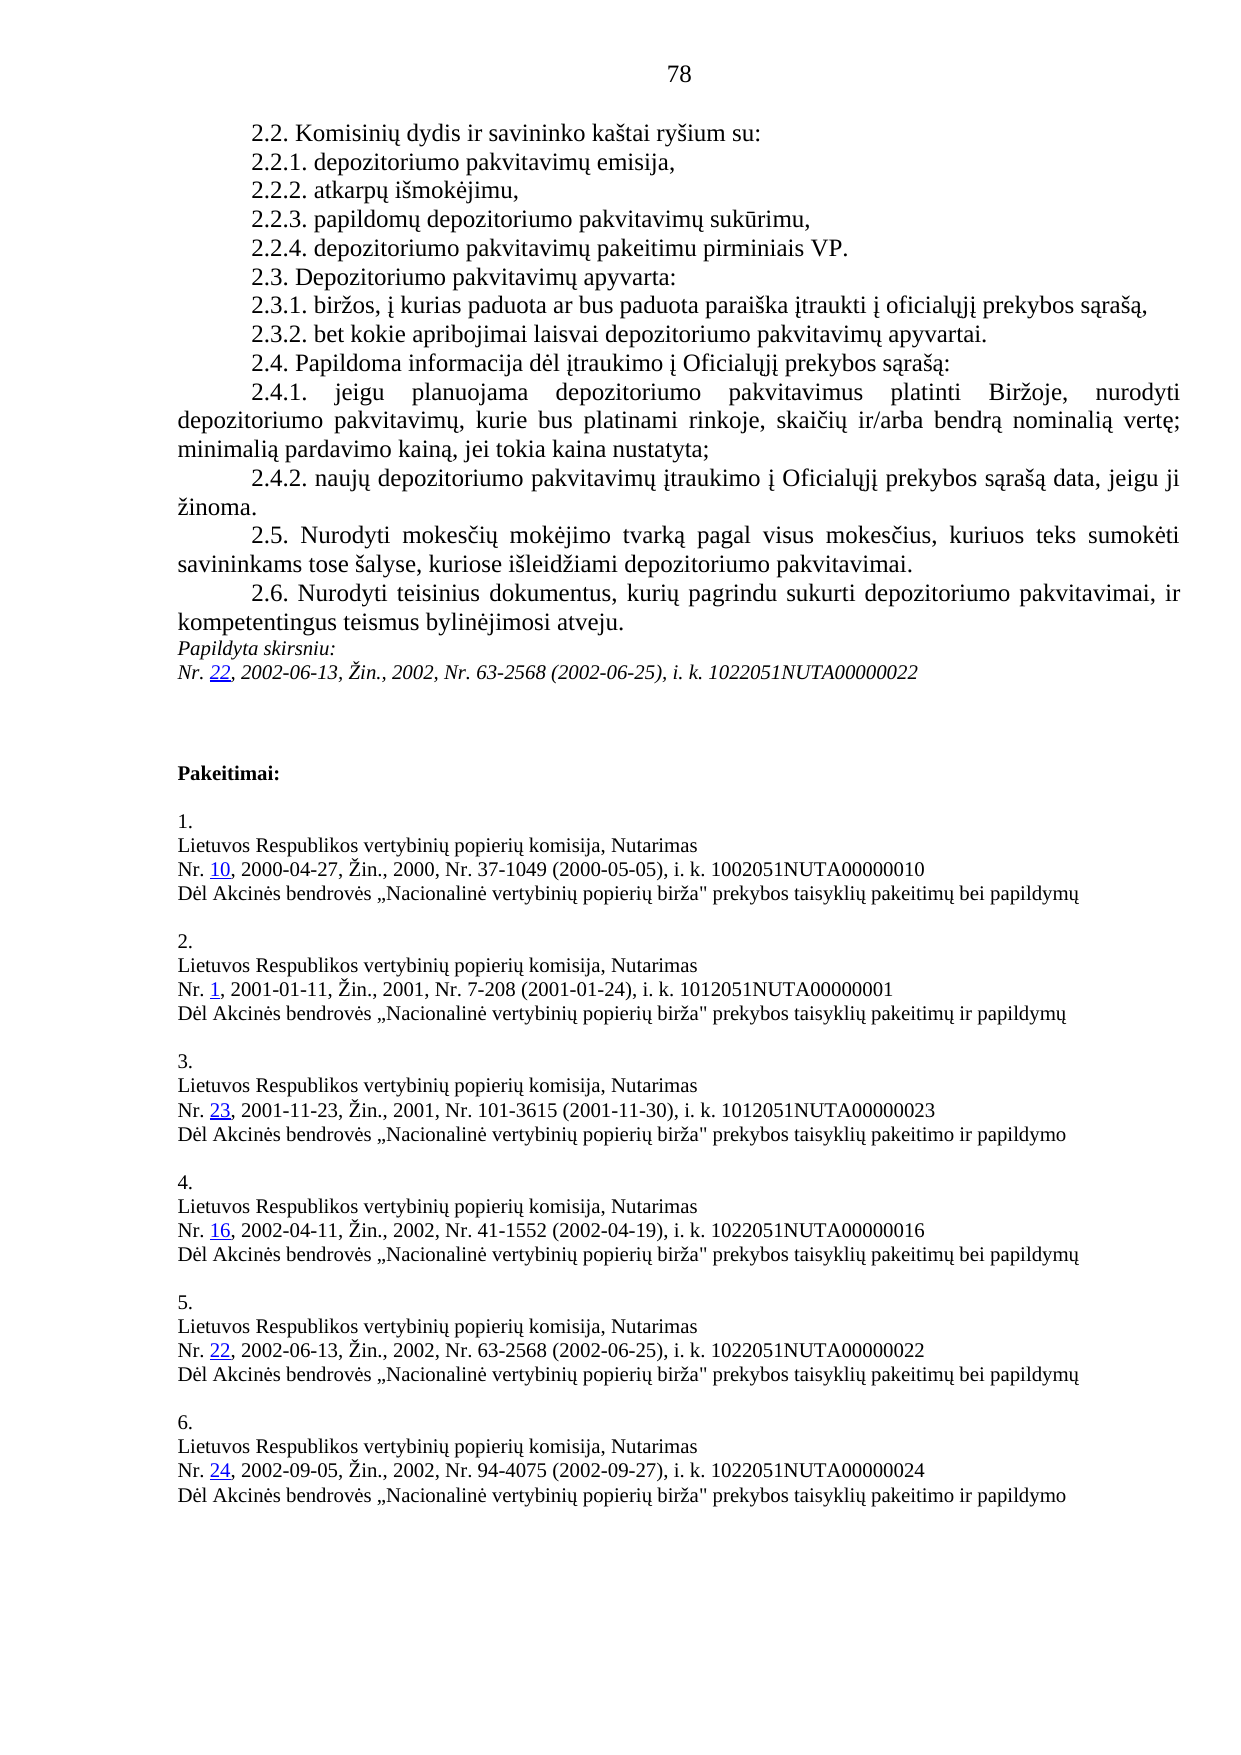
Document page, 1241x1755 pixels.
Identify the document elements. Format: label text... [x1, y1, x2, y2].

text Dėl Akcinės bendrovės „Nacionalinė vertybinių popierių birža" prekybos taisyklių pakeitimo ir papildymo [177, 1482, 1181, 1507]
text Dėl Akcinės bendrovės „Nacionalinė vertybinių popierių birža" prekybos taisyklių pakeitimų bei papildymų [177, 1362, 1181, 1386]
text 2.2.4. depozitoriumo pakvitavimų pakeitimu pirminiais VP. [177, 233, 1181, 262]
text Dėl Akcinės bendrovės „Nacionalinė vertybinių popierių birža" prekybos taisyklių pakeitimų ir papildymų [177, 1001, 1181, 1025]
text Dėl Akcinės bendrovės „Nacionalinė vertybinių popierių birža" prekybos taisyklių pakeitimų bei papildymų [177, 881, 1181, 905]
text 2.4.2. naujų depozitoriumo pakvitavimų įtraukimo į Oficialųjį prekybos sąrašą data, jeigu ji žinoma. [177, 463, 1181, 521]
text Dėl Akcinės bendrovės „Nacionalinė vertybinių popierių birža" prekybos taisyklių pakeitimo ir papildymo [177, 1122, 1181, 1146]
text 5. [177, 1290, 1181, 1314]
text 2.3.2. bet kokie apribojimai laisvai depozitoriumo pakvitavimų apyvartai. [177, 319, 1181, 348]
text 4. [177, 1170, 1181, 1194]
text 1. [177, 809, 1181, 833]
text Nr. 22, 2002-06-13, Žin., 2002, Nr. 63-2568 (2002-06-25), i. k. 1022051NUTA00000022 [177, 1338, 1181, 1362]
text 2.2.1. depozitoriumo pakvitavimų emisija, [177, 147, 1181, 176]
text 2. [177, 929, 1181, 953]
text 2.2. Komisinių dydis ir savininko kaštai ryšium su: [177, 118, 1181, 147]
text Nr. 10, 2000-04-27, Žin., 2000, Nr. 37-1049 (2000-05-05), i. k. 1002051NUTA00000010 [177, 857, 1181, 881]
text Nr. 22, 2002-06-13, Žin., 2002, Nr. 63-2568 (2002-06-25), i. k. 1022051NUTA00000022 [177, 660, 1181, 684]
text 2.3.1. biržos, į kurias paduota ar bus paduota paraiška įtraukti į oficialųjį prekybos sąrašą, [177, 291, 1181, 319]
text 2.3. Depozitoriumo pakvitavimų apyvarta: [177, 262, 1181, 291]
text Nr. 1, 2001-01-11, Žin., 2001, Nr. 7-208 (2001-01-24), i. k. 1012051NUTA00000001 [177, 977, 1181, 1001]
text Pakeitimai: [177, 761, 1181, 785]
text 3. [177, 1049, 1181, 1073]
text Nr. 24, 2002-09-05, Žin., 2002, Nr. 94-4075 (2002-09-27), i. k. 1022051NUTA00000024 [177, 1458, 1181, 1482]
text Dėl Akcinės bendrovės „Nacionalinė vertybinių popierių birža" prekybos taisyklių pakeitimų bei papildymų [177, 1242, 1181, 1266]
text Lietuvos Respublikos vertybinių popierių komisija, Nutarimas [177, 1194, 1181, 1218]
text 2.4.1. jeigu planuojama depozitoriumo pakvitavimus platinti Biržoje, nurodyti depozitoriumo pakvitavimų, kurie bus platinami rinkoje, skaičių ir/arba bendrą nominalią vertę; minimalią pardavimo kainą, jei tokia kaina nustatyta; [177, 377, 1181, 463]
text Papildyta skirsniu: [177, 636, 1181, 660]
text 2.4. Papildoma informacija dėl įtraukimo į Oficialųjį prekybos sąrašą: [177, 348, 1181, 377]
text Lietuvos Respublikos vertybinių popierių komisija, Nutarimas [177, 1434, 1181, 1458]
text Nr. 16, 2002-04-11, Žin., 2002, Nr. 41-1552 (2002-04-19), i. k. 1022051NUTA00000016 [177, 1218, 1181, 1242]
text 2.2.3. papildomų depozitoriumo pakvitavimų sukūrimu, [177, 204, 1181, 233]
text Lietuvos Respublikos vertybinių popierių komisija, Nutarimas [177, 1314, 1181, 1338]
text 2.6. Nurodyti teisinius dokumentus, kurių pagrindu sukurti depozitoriumo pakvitavimai, ir kompetentingus teismus bylinėjimosi atveju. [177, 578, 1181, 636]
text 2.5. Nurodyti mokesčių mokėjimo tvarką pagal visus mokesčius, kuriuos teks sumokėti savininkams tose šalyse, kuriose išleidžiami depozitoriumo pakvitavimai. [177, 521, 1181, 578]
text Lietuvos Respublikos vertybinių popierių komisija, Nutarimas [177, 953, 1181, 977]
text 6. [177, 1410, 1181, 1434]
text Lietuvos Respublikos vertybinių popierių komisija, Nutarimas [177, 1073, 1181, 1097]
text 2.2.2. atkarpų išmokėjimu, [177, 176, 1181, 204]
text Lietuvos Respublikos vertybinių popierių komisija, Nutarimas [177, 833, 1181, 857]
text Nr. 23, 2001-11-23, Žin., 2001, Nr. 101-3615 (2001-11-30), i. k. 1012051NUTA00000023 [177, 1097, 1181, 1122]
